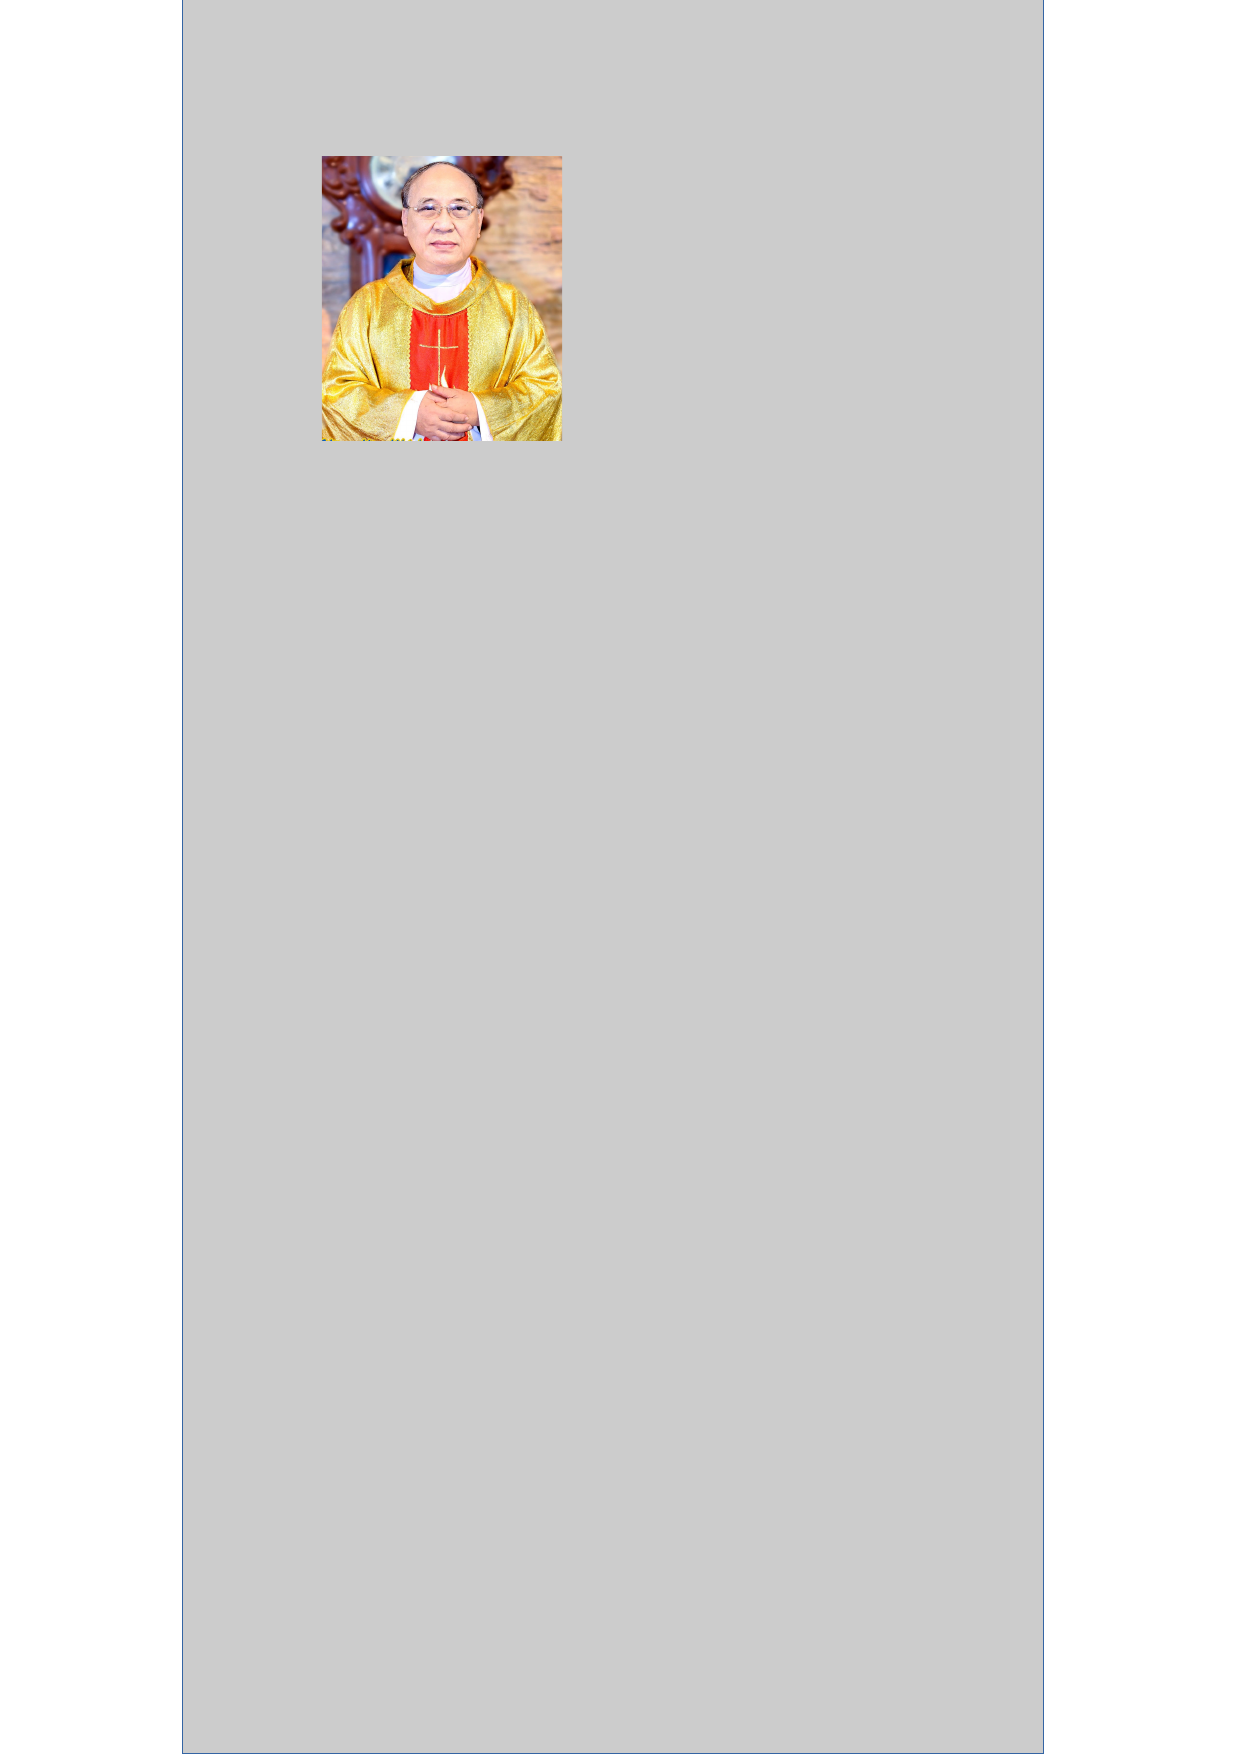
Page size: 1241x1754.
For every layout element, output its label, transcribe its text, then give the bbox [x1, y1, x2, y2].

text ­ [1044, 0, 1241, 29]
text ­ [2, 0, 182, 29]
picture [321, 156, 563, 441]
